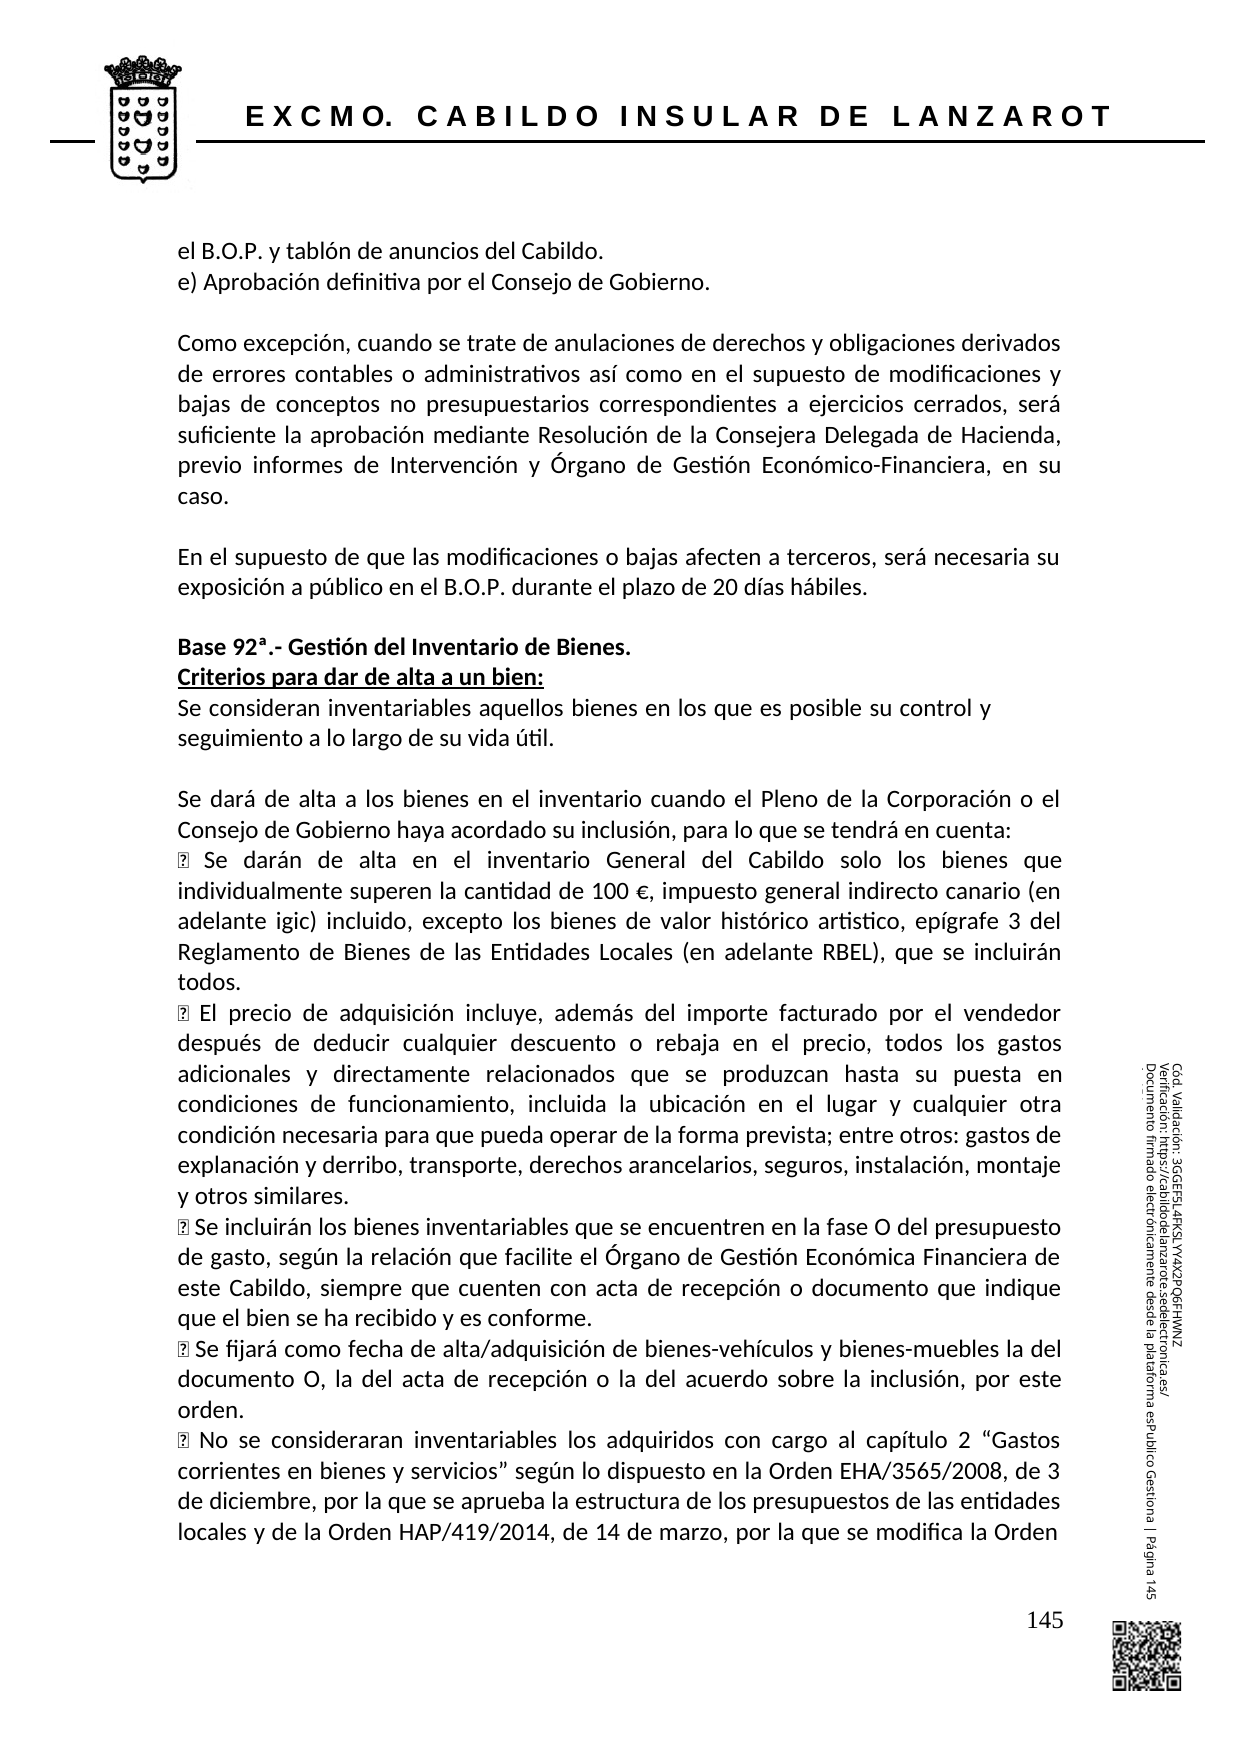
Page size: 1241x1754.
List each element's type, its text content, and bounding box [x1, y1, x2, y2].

list Se incluirán los bienes inventariables que se encuentren en la fase O del presupuesto de gasto, según la relación que facilite el Órgano de Gestión Económica Financiera de este Cabildo, siempre que cuenten con acta de recepción o documento que indique que el bien se ha recibido y es conforme. [177, 1211, 1063, 1333]
subtitle Base 92ª.- Gestión del Inventario de Bienes. Criterios para dar de alta a un bien: [177, 631, 684, 692]
list Documento firmado electrónicamente desde la plataforma esPublico Gestiona | Página 145 de 151 [1143, 1063, 1158, 1611]
text el B.O.P. y tablón de anuncios del Cabildo. [177, 236, 1192, 266]
text En el supuesto de que las modificaciones o bajas afecten a terceros, será necesaria su exposición a público en el B.O.P. durante el plazo de 20 días hábiles. [177, 541, 1061, 602]
text Como excepción, cuando se trate de anulaciones de derechos y obligaciones derivados de errores contables o administrativos así como en el supuesto de modificaciones y bajas de conceptos no presupuestarios correspondientes a ejercicios cerrados, será suficiente la aprobación mediante Resolución de la Consejera Delegada de Hacienda, previo informes de Intervención y Órgano de Gestión Económico-Financiera, en su caso. [177, 327, 1063, 510]
list No se consideraran inventariables los adquiridos con cargo al capítulo 2 “Gastos corrientes en bienes y servicios” según lo dispuesto en la Orden EHA/3565/2008, de 3 de diciembre, por la que se aprueba la estructura de los presupuestos de las entidades locales y de la Orden HAP/419/2014, de 14 de marzo, por la que se modifica la Orden [177, 1424, 1062, 1546]
list El precio de adquisición incluye, además del importe facturado por el vendedor después de deducir cualquier descuento o rebaja en el precio, todos los gastos adicionales y directamente relacionados que se produzcan hasta su puesta en condiciones de funcionamiento, incluida la ubicación en el lugar y cualquier otra condición necesaria para que pueda operar de la forma prevista; entre otros: gastos de explanación y derribo, transporte, derechos arancelarios, seguros, instalación, montaje y otros similares. [177, 997, 1063, 1211]
picture [95, 39, 196, 193]
text 145 [164, 1606, 1063, 1634]
text Se dará de alta a los bienes en el inventario cuando el Pleno de la Corporación o el Consejo de Gobierno haya acordado su inclusión, para lo que se tendrá en cuenta: [177, 783, 1061, 844]
list Se darán de alta en el inventario General del Cabildo solo los bienes que individualmente superen la cantidad de 100 €, impuesto general indirecto canario (en adelante igic) incluido, excepto los bienes de valor histórico artistico, epígrafe 3 del Reglamento de Bienes de las Entidades Locales (en adelante RBEL), que se incluirán todos. [177, 844, 1062, 997]
picture [1112, 1621, 1182, 1691]
list Cód. Validación: 3GGEF5L4FKSLYY4X2PQ6FHWNZ [1171, 1063, 1184, 1611]
text e) Aprobación definitiva por el Consejo de Gobierno. [177, 266, 1192, 297]
list Verificación: https://cabildodelanzarote.sedelectronica.es/ [1158, 1063, 1171, 1611]
text Se consideran inventariables aquellos bienes en los que es posible su control y seguimiento a lo largo de su vida útil. [177, 692, 1068, 753]
list Se fijará como fecha de alta/adquisición de bienes-vehículos y bienes-muebles la del documento O, la del acta de recepción o la del acuerdo sobre la inclusión, por este orden. [177, 1333, 1063, 1424]
